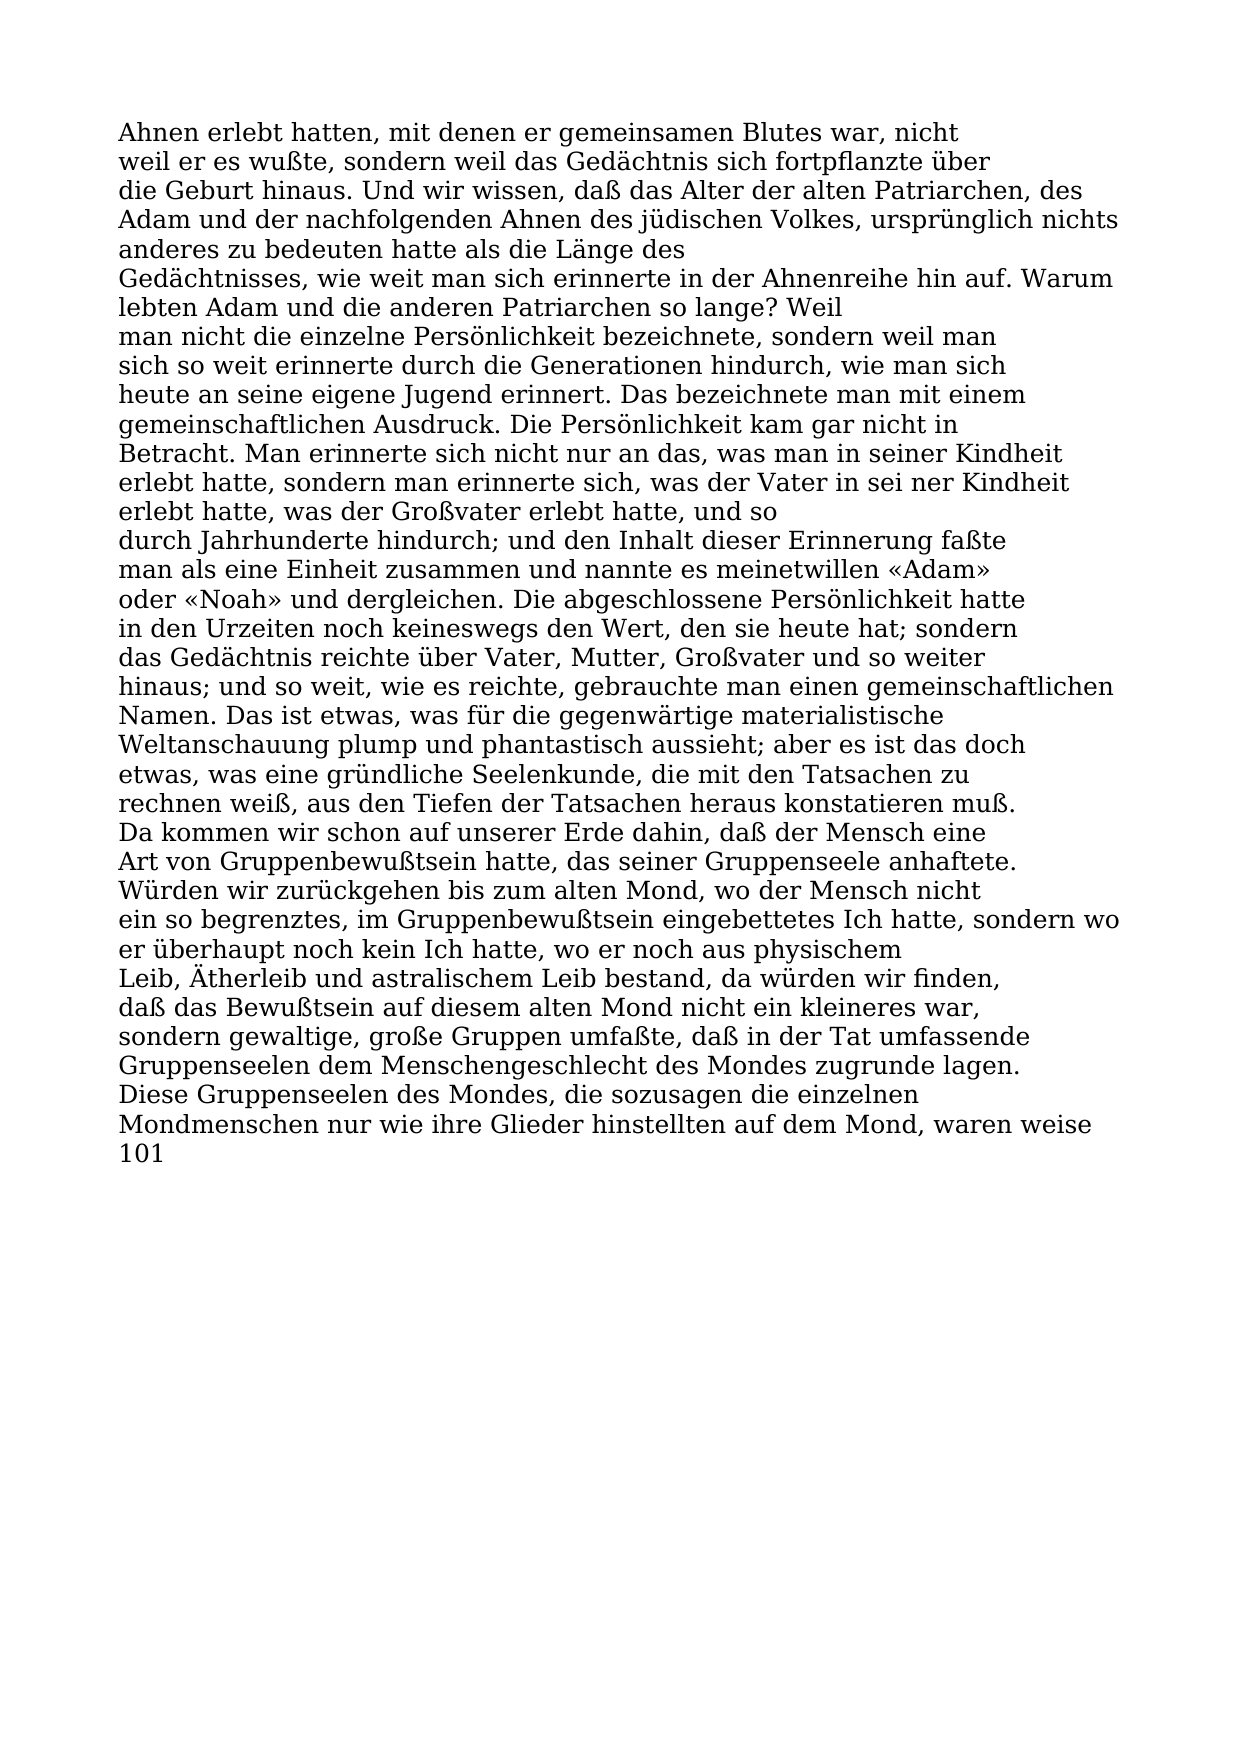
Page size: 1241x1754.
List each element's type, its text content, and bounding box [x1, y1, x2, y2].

text Gruppenseelen dem Menschengeschlecht des Mondes zugrunde lagen. [118, 1051, 1122, 1081]
text gemeinschaftlichen Ausdruck. Die Persönlichkeit kam gar nicht in [118, 410, 1122, 439]
text ein so begrenztes, im Gruppenbewußtsein eingebettetes Ich hatte, sondern wo er überhaupt noch kein Ich hatte, wo er noch aus physischem [118, 906, 1122, 964]
text man nicht die einzelne Persönlichkeit bezeichnete, sondern weil man [118, 322, 1122, 351]
text sondern gewaltige, große Gruppen umfaßte, daß in der Tat umfassende [118, 1022, 1122, 1051]
text durch Jahrhunderte hindurch; und den Inhalt dieser Erinnerung faßte [118, 526, 1122, 556]
text sich so weit erinnerte durch die Generationen hindurch, wie man sich [118, 351, 1122, 381]
text Würden wir zurückgehen bis zum alten Mond, wo der Mensch nicht [118, 876, 1122, 906]
text Art von Gruppenbewußtsein hatte, das seiner Gruppenseele anhaftete. [118, 847, 1122, 876]
text in den Urzeiten noch keineswegs den Wert, den sie heute hat; sondern [118, 614, 1122, 643]
text daß das Bewußtsein auf diesem alten Mond nicht ein kleineres war, [118, 993, 1122, 1022]
text Leib, Ätherleib und astralischem Leib bestand, da würden wir finden, [118, 964, 1122, 993]
text man als eine Einheit zusammen und nannte es meinetwillen «Adam» [118, 556, 1122, 585]
text Gedächtnisses, wie weit man sich erinnerte in der Ahnenreihe hin auf. Warum lebten Adam und die anderen Patriarchen so lange? Weil [118, 264, 1122, 322]
text Weltanschauung plump und phantastisch aussieht; aber es ist das doch [118, 731, 1122, 760]
text rechnen weiß, aus den Tiefen der Tatsachen heraus konstatieren muß. [118, 789, 1122, 818]
text oder «Noah» und dergleichen. Die abgeschlossene Persönlichkeit hatte [118, 585, 1122, 614]
text weil er es wußte, sondern weil das Gedächtnis sich fortpflanzte über [118, 147, 1122, 176]
text etwas, was eine gründliche Seelenkunde, die mit den Tatsachen zu [118, 760, 1122, 789]
text 101 [118, 1139, 1122, 1168]
text Diese Gruppenseelen des Mondes, die sozusagen die einzelnen Mondmenschen nur wie ihre Glieder hinstellten auf dem Mond, waren weise [118, 1081, 1122, 1139]
text die Geburt hinaus. Und wir wissen, daß das Alter der alten Patriarchen, des Adam und der nachfolgenden Ahnen des jüdischen Volkes, ursprünglich nichts anderes zu bedeuten hatte als die Länge des [118, 176, 1122, 264]
text Da kommen wir schon auf unserer Erde dahin, daß der Mensch eine [118, 818, 1122, 847]
text Ahnen erlebt hatten, mit denen er gemeinsamen Blutes war, nicht [118, 118, 1122, 147]
text das Gedächtnis reichte über Vater, Mutter, Großvater und so weiter [118, 643, 1122, 672]
text Betracht. Man erinnerte sich nicht nur an das, was man in seiner Kindheit erlebt hatte, sondern man erinnerte sich, was der Vater in sei ner Kindheit erlebt hatte, was der Großvater erlebt hatte, und so [118, 439, 1122, 526]
text hinaus; und so weit, wie es reichte, gebrauchte man einen gemeinschaftlichen Namen. Das ist etwas, was für die gegenwärtige materialistische [118, 672, 1122, 731]
text heute an seine eigene Jugend erinnert. Das bezeichnete man mit einem [118, 381, 1122, 410]
